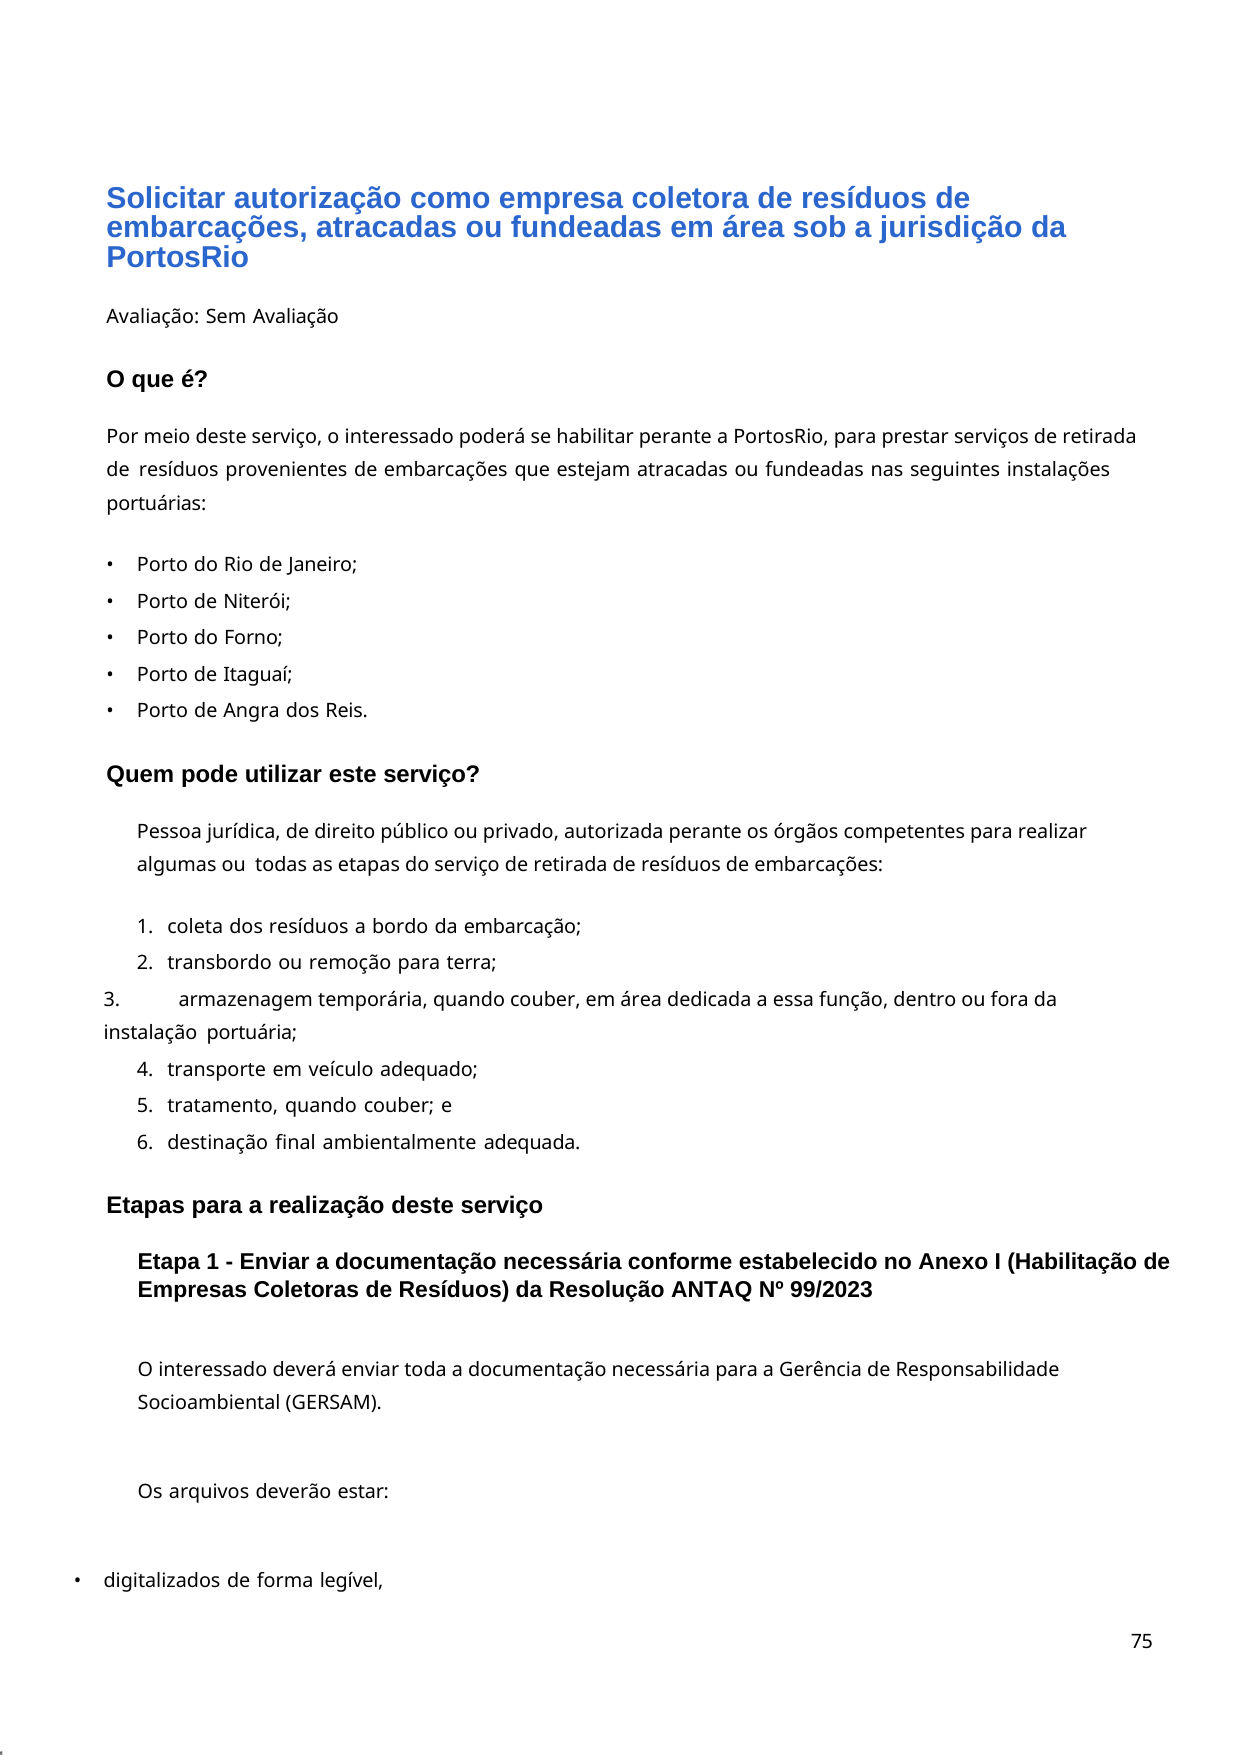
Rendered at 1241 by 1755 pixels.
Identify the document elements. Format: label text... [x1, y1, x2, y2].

text Os arquivos deverão estar: [137, 1477, 1241, 1504]
list Porto de Niterói; [106, 587, 1241, 614]
subtitle Etapa 1 - Enviar a documentação necessária conforme estabelecido no Anexo I (Habilitação de Empresas Coletoras de Resíduos) da Resolução ANTAQ Nº 99/2023 [137, 1248, 1241, 1302]
list coleta dos resíduos a bordo da embarcação; [137, 912, 1241, 939]
list tratamento, quando couber; e [137, 1092, 1241, 1119]
text O interessado deverá enviar toda a documentação necessária para a Gerência de Responsabilidade Socioambiental (GERSAM). [137, 1355, 1146, 1415]
list Porto de Angra dos Reis. [106, 697, 1241, 723]
list Porto do Forno; [106, 623, 1241, 651]
list Porto do Rio de Janeiro; [106, 551, 1241, 577]
list transporte em veículo adequado; [137, 1055, 1241, 1082]
list destinação final ambientalmente adequada. [137, 1128, 1241, 1155]
list digitalizados de forma legível, [74, 1566, 1241, 1593]
text Solicitar autorização como empresa coletora de resíduos de embarcações, atracadas ou fundeadas em área sob a jurisdição da PortosRio [106, 185, 1146, 274]
list armazenagem temporária, quando couber, em área dedicada a essa função, dentro ou fora da instalação portuária; [103, 985, 1116, 1045]
text Avaliação: Sem Avaliação [106, 302, 1241, 329]
list Porto de Itaguaí; [106, 660, 1241, 687]
subtitle Etapas para a realização deste serviço [106, 1191, 1241, 1219]
subtitle Quem pode utilizar este serviço? [106, 759, 1241, 787]
text Pessoa jurídica, de direito público ou privado, autorizada perante os órgãos competentes para realizar algumas ou todas as etapas do serviço de retirada de resíduos de embarcações: [137, 817, 1146, 877]
subtitle O que é? [106, 365, 1241, 393]
list transbordo ou remoção para terra; [137, 948, 1241, 975]
text Por meio deste serviço, o interessado poderá se habilitar perante a PortosRio, para prestar serviços de retirada de resíduos provenientes de embarcações que estejam atracadas ou fundeadas nas seguintes instalações portuárias: [106, 423, 1146, 516]
